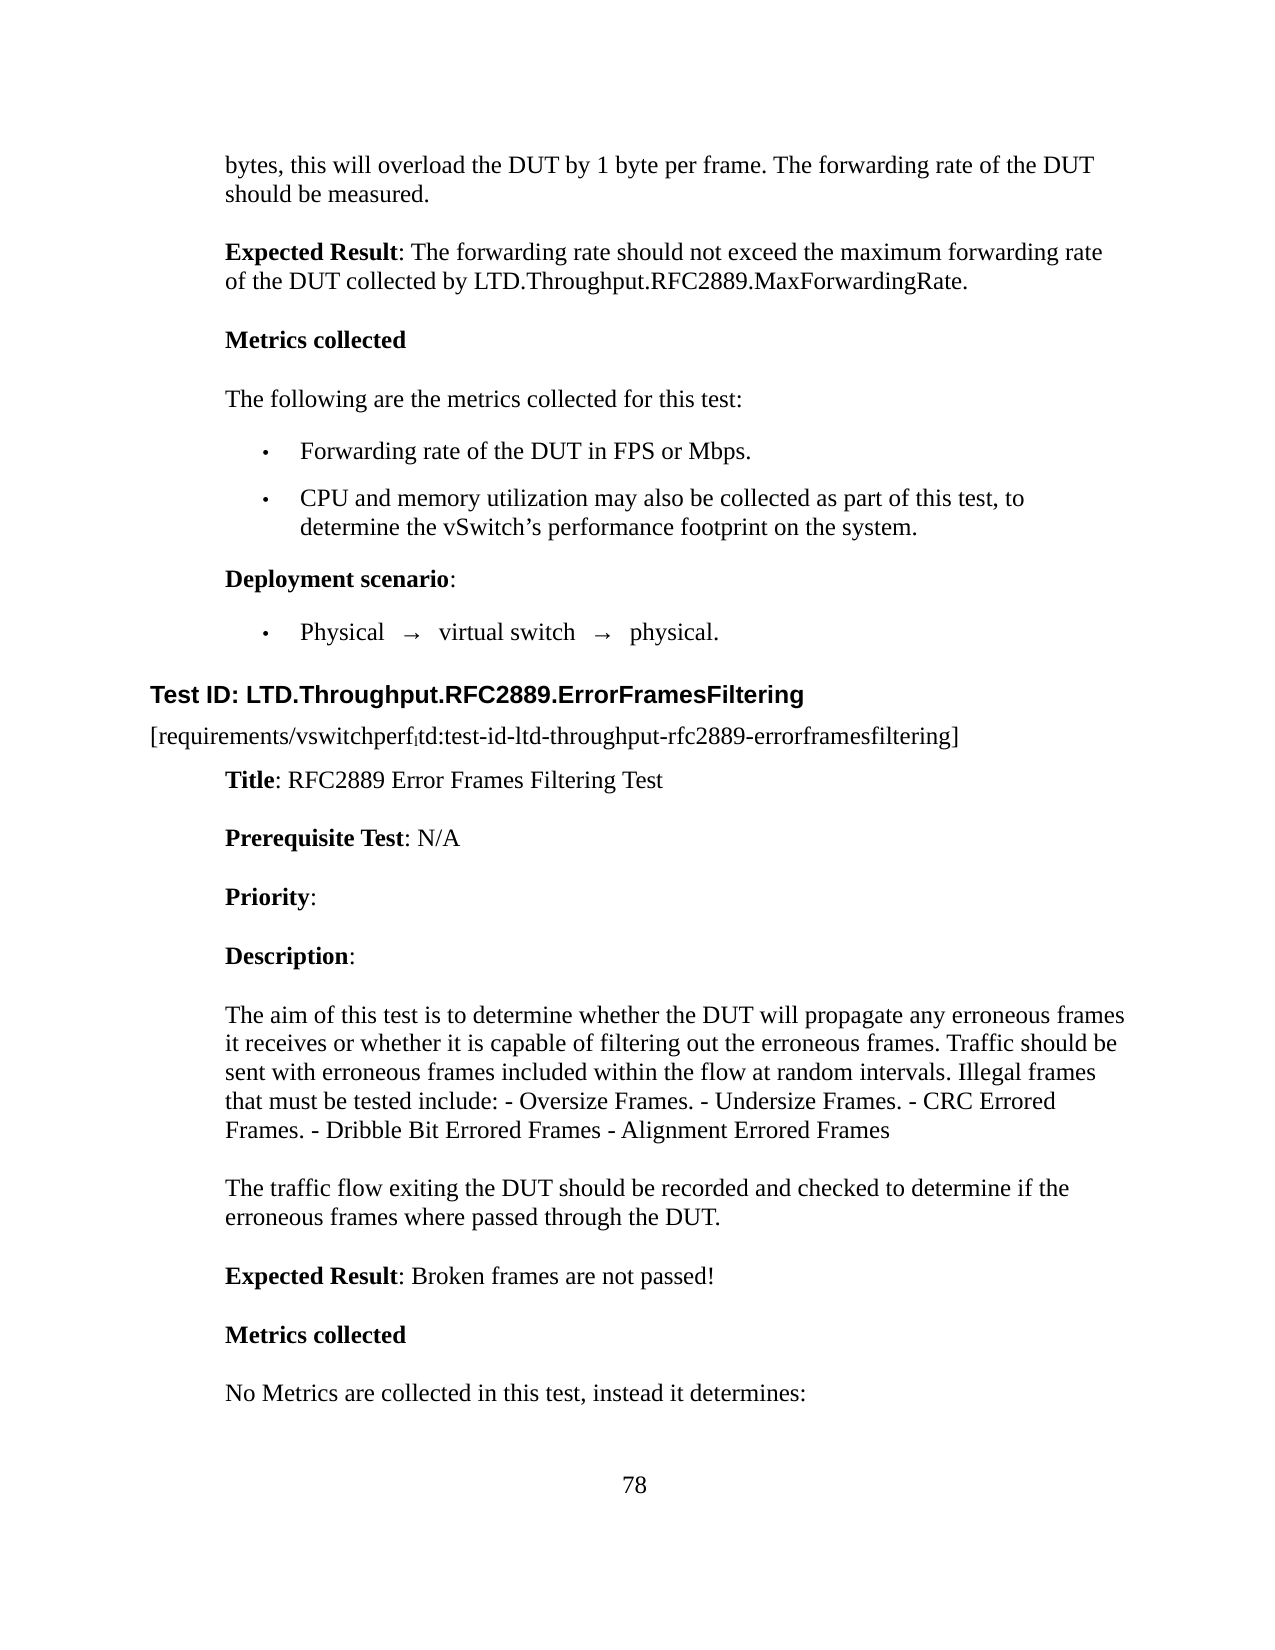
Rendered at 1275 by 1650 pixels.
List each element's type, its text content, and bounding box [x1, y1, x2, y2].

text Deployment scenario: [225, 564, 1125, 593]
text Prerequisite Test: N/A [225, 823, 1125, 852]
text [requirements/vswitchperfltd:test-id-ltd-throughput-rfc2889-errorframesfiltering] [150, 721, 1125, 750]
list Forwarding rate of the DUT in FPS or Mbps. [262, 436, 1125, 465]
text Metrics collected [225, 1320, 1125, 1348]
text Title: RFC2889 Error Frames Filtering Test [225, 765, 1125, 793]
list Physical → virtual switch → physical. [262, 617, 1125, 646]
text The aim of this test is to determine whether the DUT will propagate any erroneous frames it receives or whether it is capable of filtering out the erroneous frames. Traffic should be sent with erroneous frames included within the flow at random intervals. Illegal frames that must be tested include: - Oversize Frames. - Undersize Frames. - CRC Errored Frames. - Dribble Bit Errored Frames - Alignment Errored Frames [225, 1000, 1125, 1143]
list CPU and memory utilization may also be collected as part of this test, to determine the vSwitch’s performance footprint on the system. [262, 483, 1125, 541]
text bytes, this will overload the DUT by 1 byte per frame. The forwarding rate of the DUT should be measured. [225, 150, 1125, 207]
text Expected Result: Broken frames are not passed! [225, 1261, 1125, 1290]
text Description: [225, 941, 1125, 970]
text Priority: [225, 882, 1125, 911]
text Metrics collected [225, 325, 1125, 354]
text Expected Result: The forwarding rate should not exceed the maximum forwarding rate of the DUT collected by LTD.Throughput.RFC2889.MaxForwardingRate. [225, 237, 1125, 295]
text The traffic flow exiting the DUT should be recorded and checked to determine if the erroneous frames where passed through the DUT. [225, 1173, 1125, 1231]
subtitle Test ID: LTD.Throughput.RFC2889.ErrorFramesFiltering [150, 680, 1125, 708]
text The following are the metrics collected for this test: [225, 384, 1125, 412]
text No Metrics are collected in this test, instead it determines: [225, 1378, 1125, 1407]
